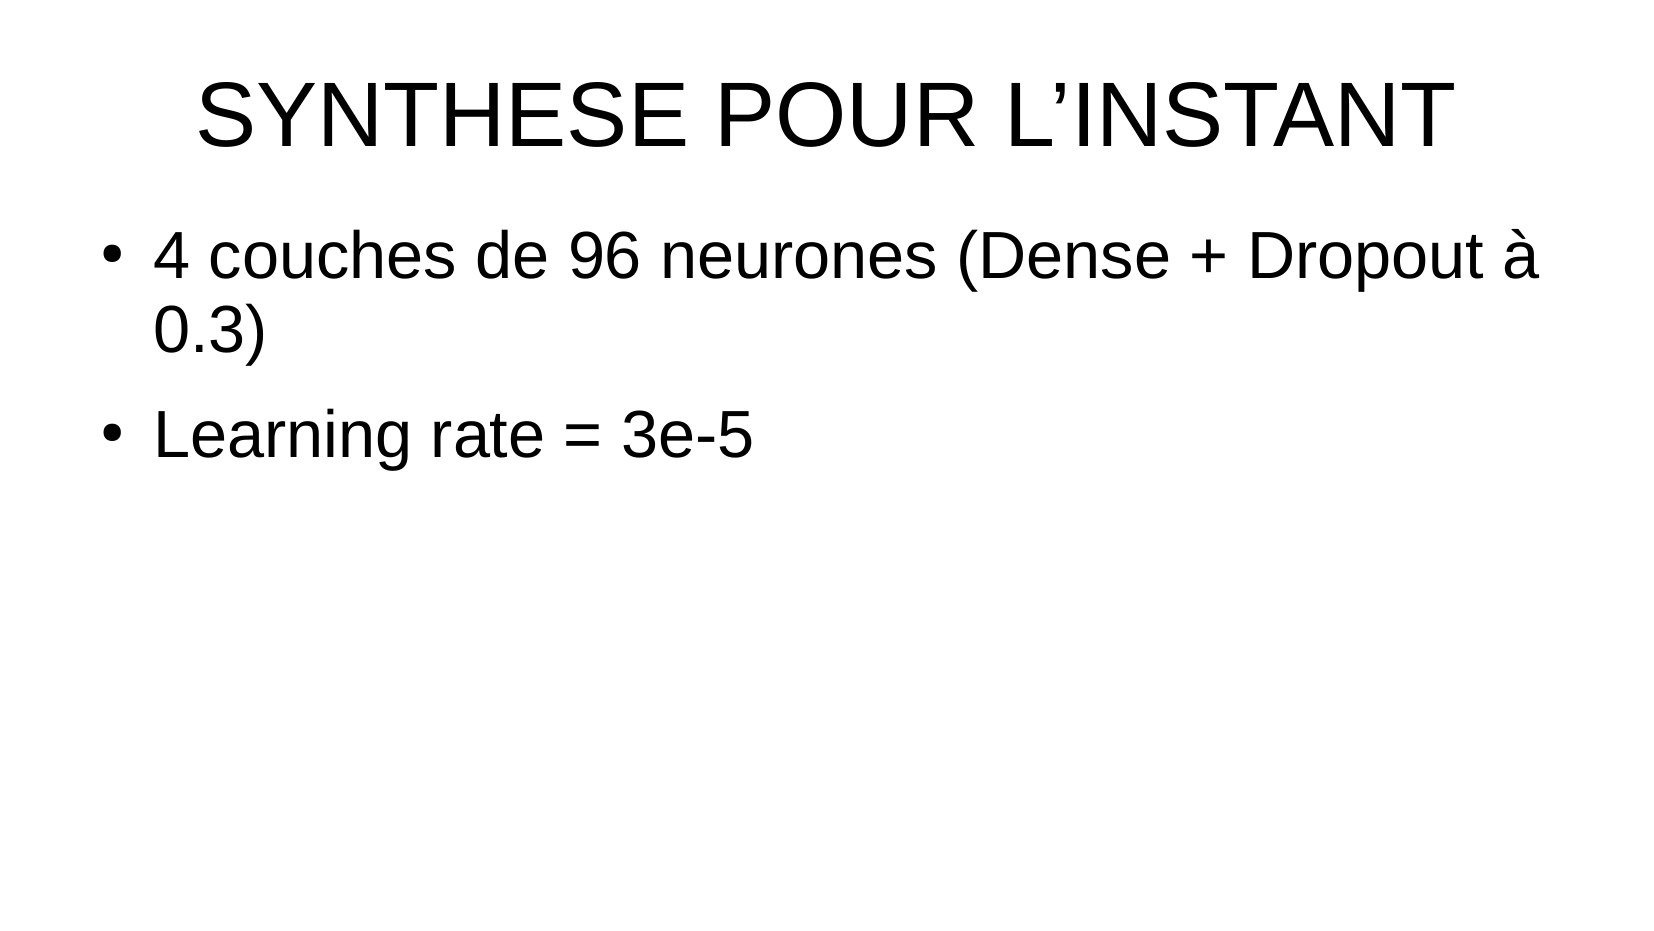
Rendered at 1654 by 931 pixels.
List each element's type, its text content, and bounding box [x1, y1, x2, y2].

list 4 couches de 96 neurones (Dense + Dropout à 0.3) Learning rate = 3e-5 [82, 217, 1571, 758]
title SYNTHESE POUR L’INSTANT [82, 37, 1571, 193]
